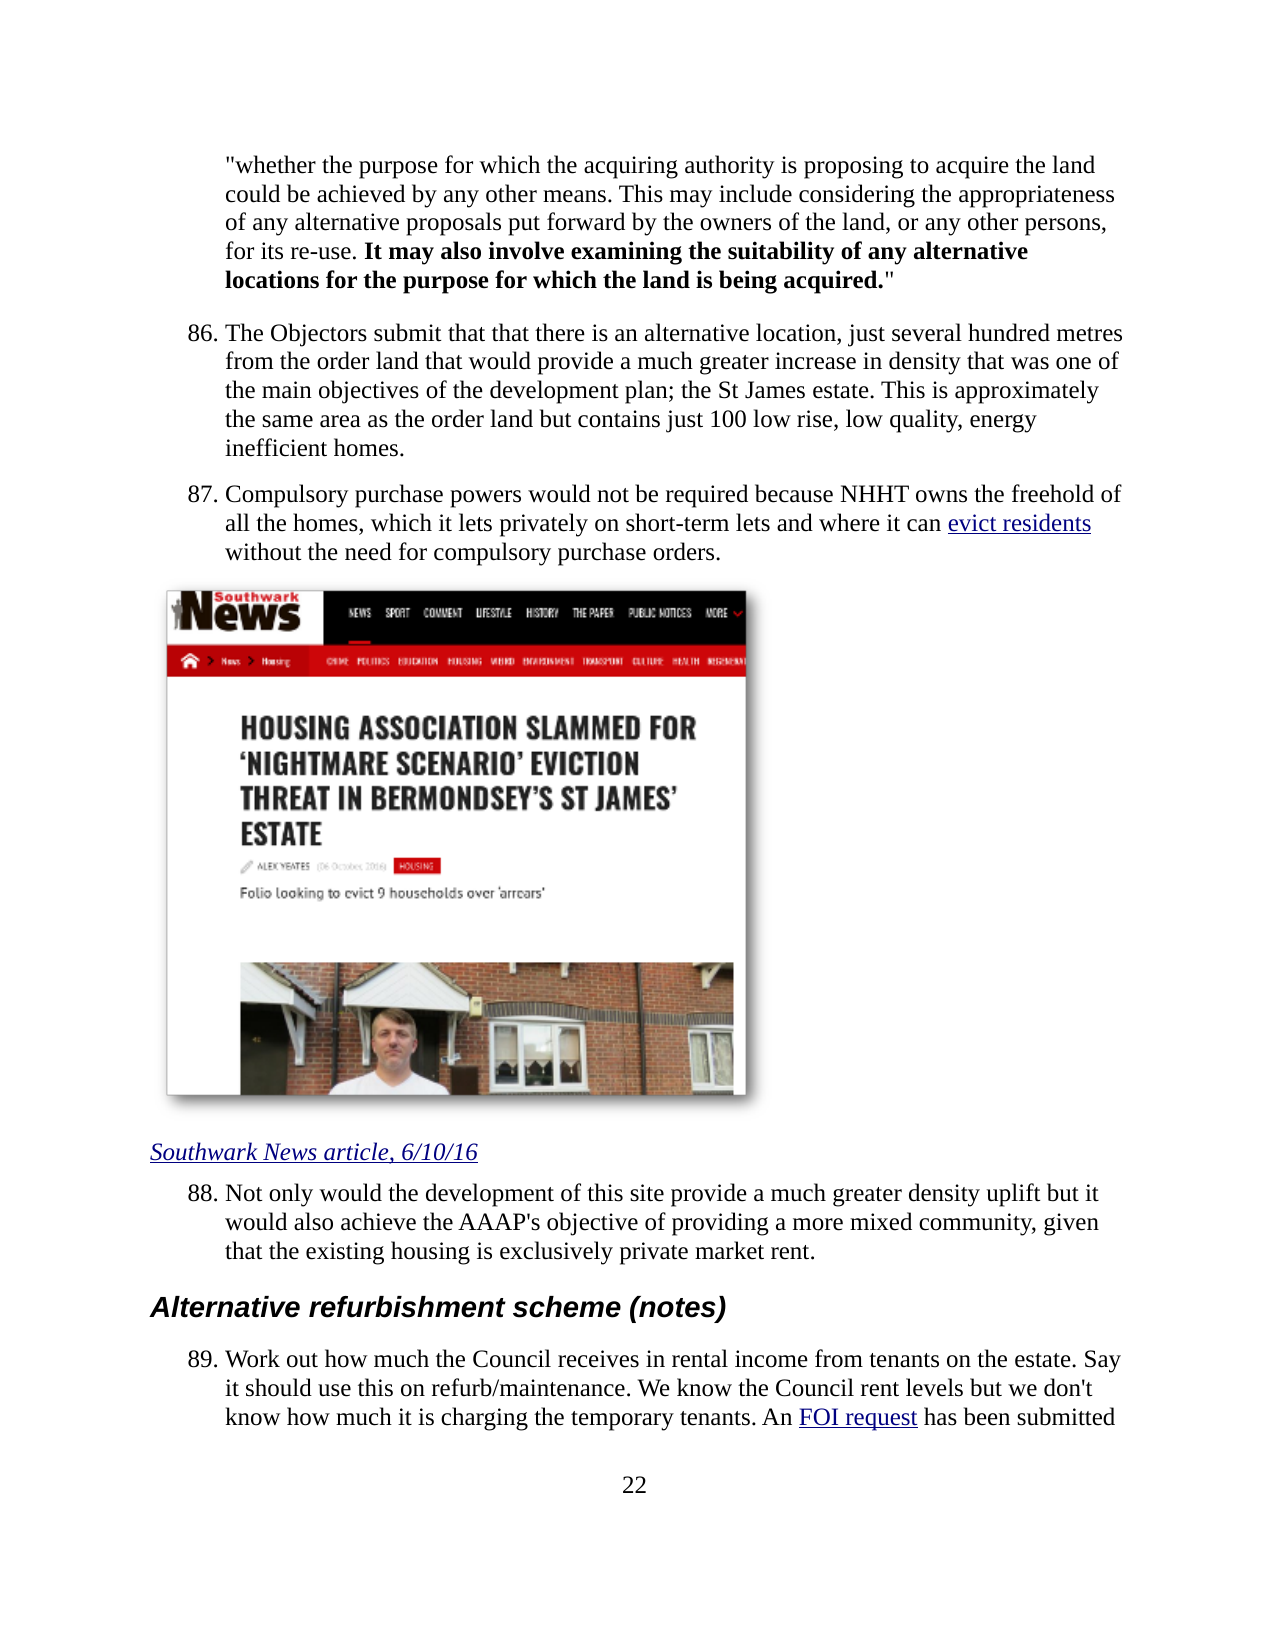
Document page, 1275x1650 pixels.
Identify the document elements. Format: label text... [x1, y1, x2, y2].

list The Objectors submit that that there is an alternative location, just several hundred metres from the order land that would provide a much greater increase in density that was one of the main objectives of the development plan; the St James estate. This is approximately the same area as the order land but contains just 100 low rise, low quality, energy inefficient homes. [187, 318, 1125, 461]
list Work out how much the Council receives in rental income from tenants on the estate. Say it should use this on refurb/maintenance. We know the Council rent levels but we don't know how much it is charging the temporary tenants. An FOI request has been submitted [187, 1344, 1125, 1431]
list Not only would the development of this site provide a much greater density uplift but it would also achieve the AAAP's objective of providing a more mixed community, given that the existing housing is exclusively private market rent. [187, 1178, 1125, 1264]
text Southwark News article, 6/10/16 [150, 1137, 1125, 1166]
text "whether the purpose for which the acquiring authority is proposing to acquire the land could be achieved by any other means. This may include considering the appropriateness of any alternative proposals put forward by the owners of the land, or any other persons, for its re-use. It may also involve examining the suitability of any alternative locations for the purpose for which the land is being acquired." [225, 150, 1125, 294]
subtitle Alternative refurbishment scheme (notes) [150, 1289, 1125, 1323]
list Compulsory purchase powers would not be required because NHHT owns the freehold of all the homes, which it lets privately on short-term lets and where it can evict residents without the need for compulsory purchase orders. [187, 479, 1125, 566]
picture [150, 574, 775, 1125]
